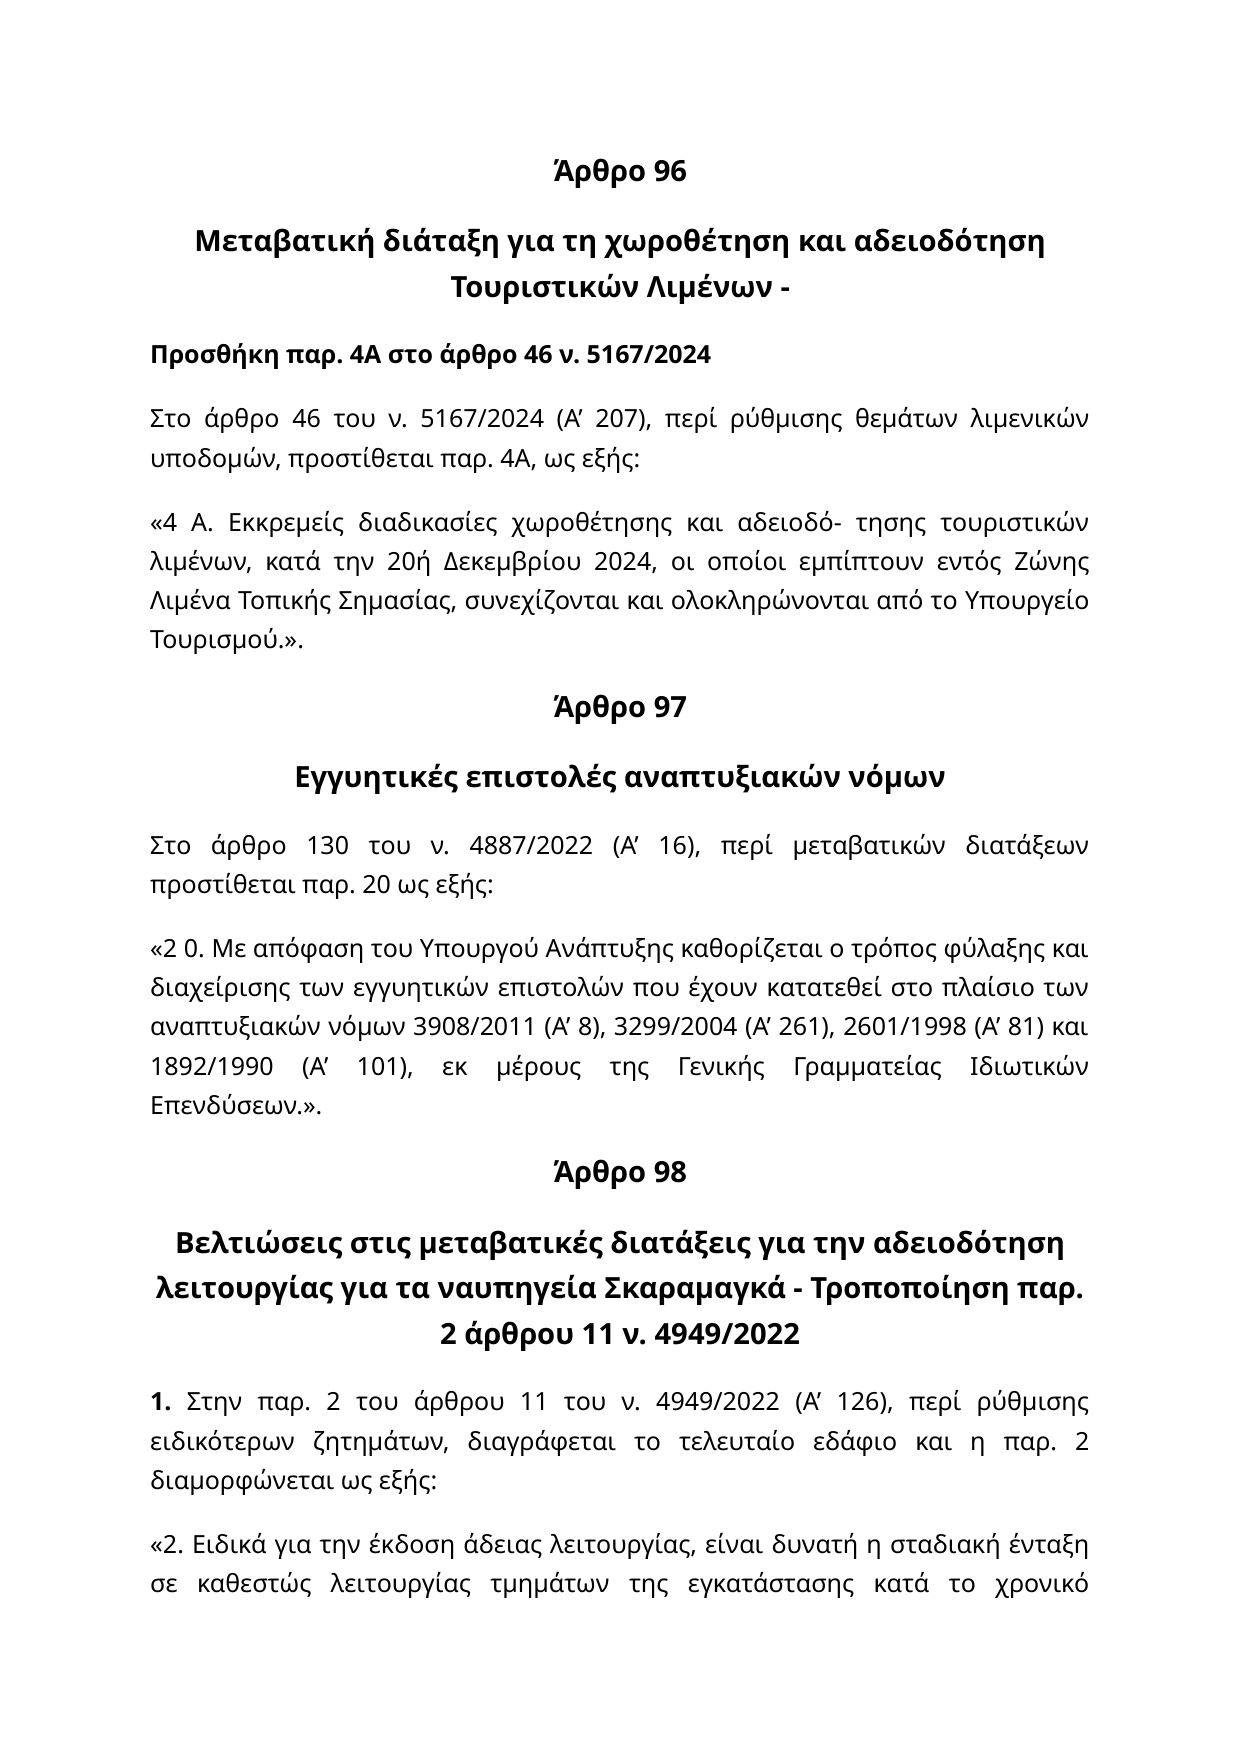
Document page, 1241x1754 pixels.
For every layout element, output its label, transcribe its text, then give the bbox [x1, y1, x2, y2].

subtitle Εγγυητικές επιστολές αναπτυξιακών νόμων [150, 757, 1090, 796]
subtitle Βελτιώσεις στις μεταβατικές διατάξεις για την αδειοδότηση λειτουργίας για τα ναυπηγεία Σκαραμαγκά - Τροποποίηση παρ. 2 άρθρου 11 ν. 4949/2022 [150, 1222, 1090, 1353]
text Προσθήκη παρ. 4Α στο άρθρο 46 ν. 5167/2024 [150, 337, 1090, 371]
subtitle Άρθρο 96 [150, 150, 1090, 190]
text «4 Α. Εκκρεμείς διαδικασίες χωροθέτησης και αδειοδό- τησης τουριστικών λιμένων, κατά την 20ή Δεκεμβρίου 2024, οι οποίοι εμπίπτουν εντός Ζώνης Λιμένα Τοπικής Σημασίας, συνεχίζονται και ολοκληρώνονται από το Υπουργείο Τουρισμού.». [150, 504, 1090, 656]
text Στο άρθρο 130 του ν. 4887/2022 (Α’ 16), περί μεταβατικών διατάξεων προστίθεται παρ. 20 ως εξής: [150, 827, 1090, 901]
subtitle Άρθρο 98 [150, 1151, 1090, 1191]
text «2 0. Με απόφαση του Υπουργού Ανάπτυξης καθορίζεται ο τρόπος φύλαξης και διαχείρισης των εγγυητικών επιστολών που έχουν κατατεθεί στο πλαίσιο των αναπτυξιακών νόμων 3908/2011 (Α’ 8), 3299/2004 (Α’ 261), 2601/1998 (Α’ 81) και 1892/1990 (Α’ 101), εκ μέρους της Γενικής Γραμματείας Ιδιωτικών Επενδύσεων.». [150, 931, 1090, 1121]
text «2. Ειδικά για την έκδοση άδειας λειτουργίας, είναι δυνατή η σταδιακή ένταξη σε καθεστώς λειτουργίας τμημάτων της εγκατάστασης κατά το χρονικό [150, 1526, 1090, 1600]
subtitle Άρθρο 97 [150, 686, 1090, 726]
text Στο άρθρο 46 του ν. 5167/2024 (Α’ 207), περί ρύθμισης θεμάτων λιμενικών υποδομών, προστίθεται παρ. 4Α, ως εξής: [150, 401, 1090, 474]
subtitle Μεταβατική διάταξη για τη χωροθέτηση και αδειοδότηση Τουριστικών Λιμένων - [150, 221, 1090, 306]
text 1. Στην παρ. 2 του άρθρου 11 του ν. 4949/2022 (Α’ 126), περί ρύθμισης ειδικότερων ζητημάτων, διαγράφεται το τελευταίο εδάφιο και η παρ. 2 διαμορφώνεται ως εξής: [150, 1384, 1090, 1496]
